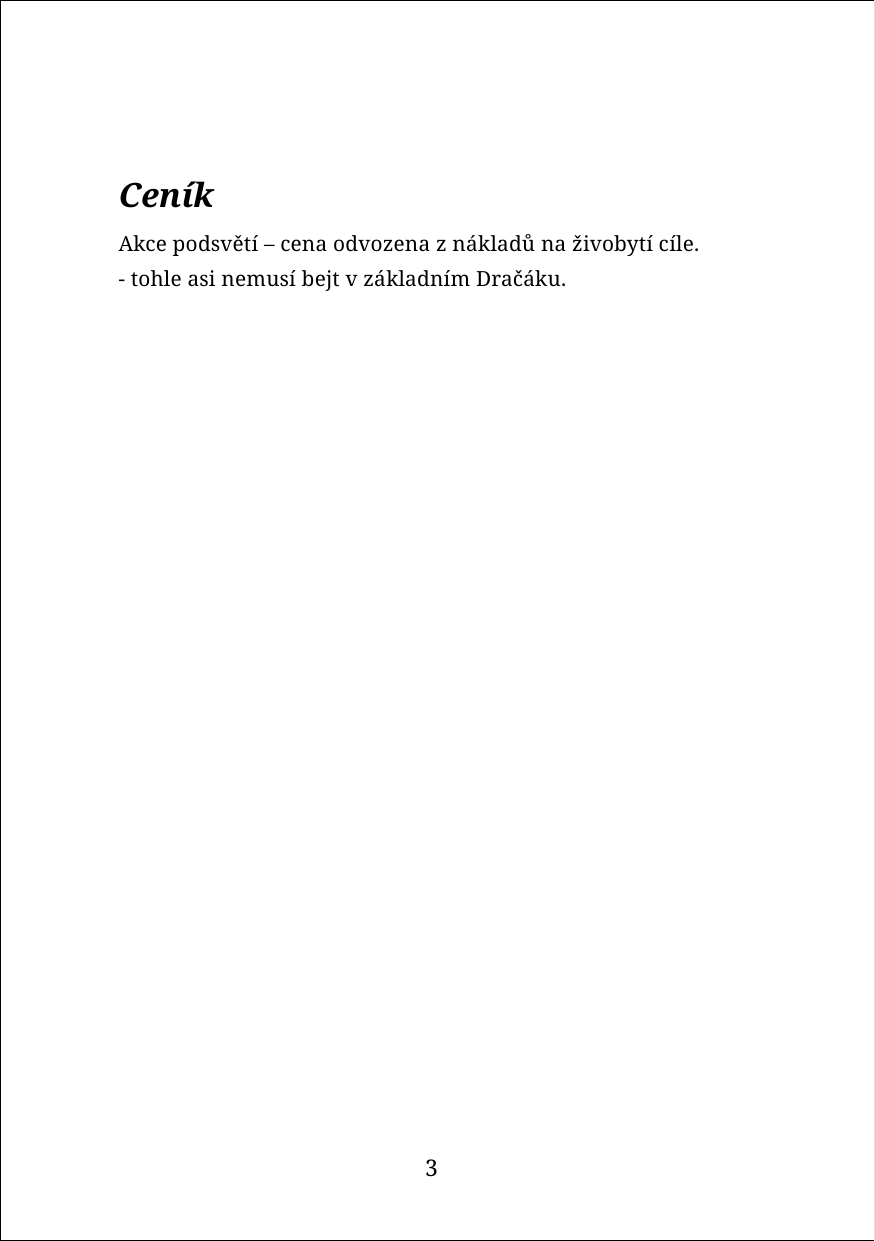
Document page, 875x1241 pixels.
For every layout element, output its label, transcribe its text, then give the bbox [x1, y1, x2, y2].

text Akce podsvětí – cena odvozena z nákladů na živobytí cíle. - tohle asi nemusí bejt v základním Dračáku. [118, 229, 756, 293]
subtitle Ceník [118, 172, 756, 217]
